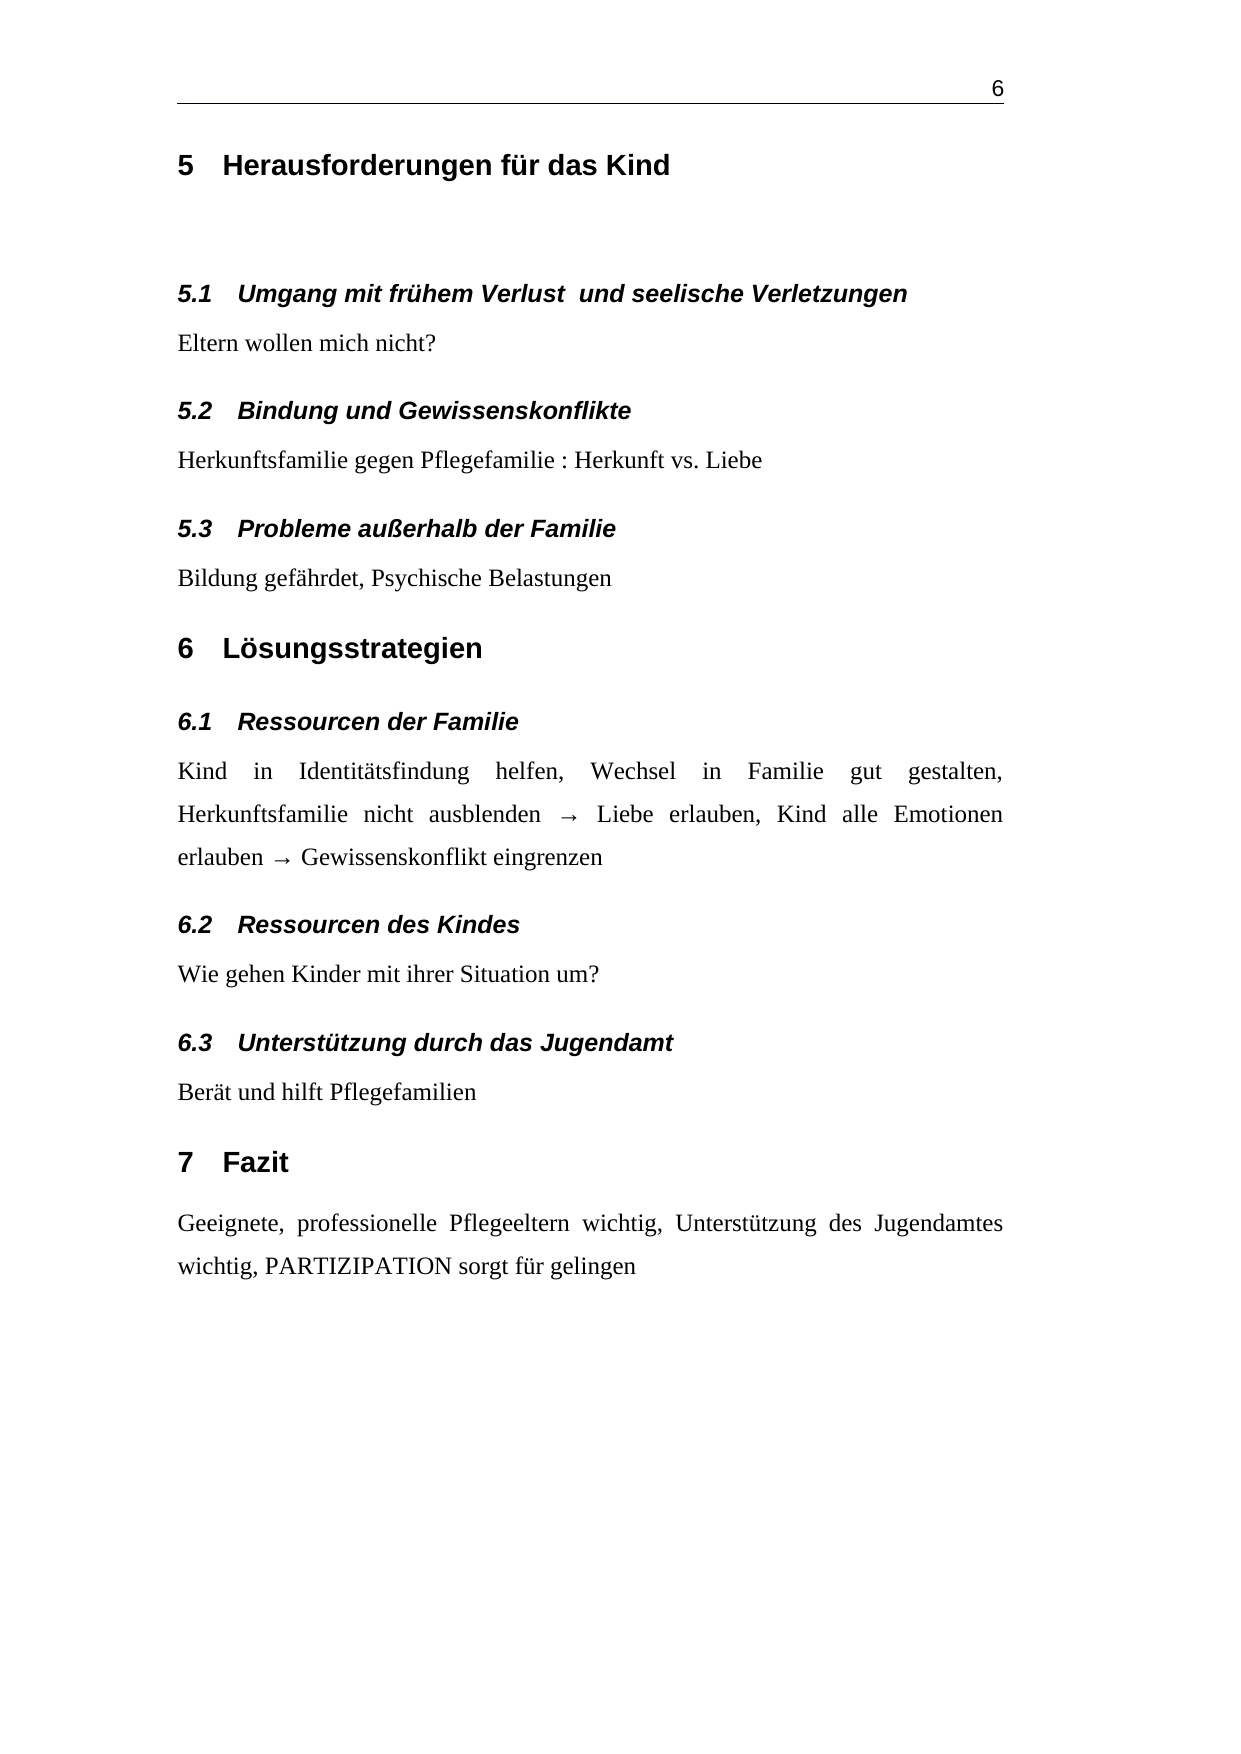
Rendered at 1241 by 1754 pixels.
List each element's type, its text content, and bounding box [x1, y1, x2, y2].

text Wie gehen Kinder mit ihrer Situation um? [177, 959, 1004, 988]
subtitle Unterstützung durch das Jugendamt [177, 1028, 1004, 1056]
text Geeignete, professionelle Pflegeeltern wichtig, Unterstützung des Jugendamtes wichtig, PARTIZIPATION sorgt für gelingen [177, 1208, 1004, 1280]
text Kind in Identitätsfindung helfen, Wechsel in Familie gut gestalten, Herkunftsfamilie nicht ausblenden → Liebe erlauben, Kind alle Emotionen erlauben → Gewissenskonflikt eingrenzen [177, 756, 1004, 871]
subtitle Herausforderungen für das Kind [177, 148, 1004, 181]
subtitle Lösungsstrategien [177, 631, 1004, 665]
text Eltern wollen mich nicht? [177, 328, 1004, 357]
text Berät und hilft Pflegefamilien [177, 1077, 1004, 1106]
subtitle Fazit [177, 1145, 1004, 1179]
text Herkunftsfamilie gegen Pflegefamilie : Herkunft vs. Liebe [177, 446, 1004, 474]
text Bildung gefährdet, Psychische Belastungen [177, 563, 1004, 592]
subtitle Probleme außerhalb der Familie [177, 514, 1004, 542]
subtitle Ressourcen des Kindes [177, 910, 1004, 939]
subtitle Ressourcen der Familie [177, 706, 1004, 735]
subtitle Bindung und Gewissenskonflikte [177, 396, 1004, 425]
subtitle Umgang mit frühem Verlust und seelische Verletzungen [177, 279, 1004, 307]
